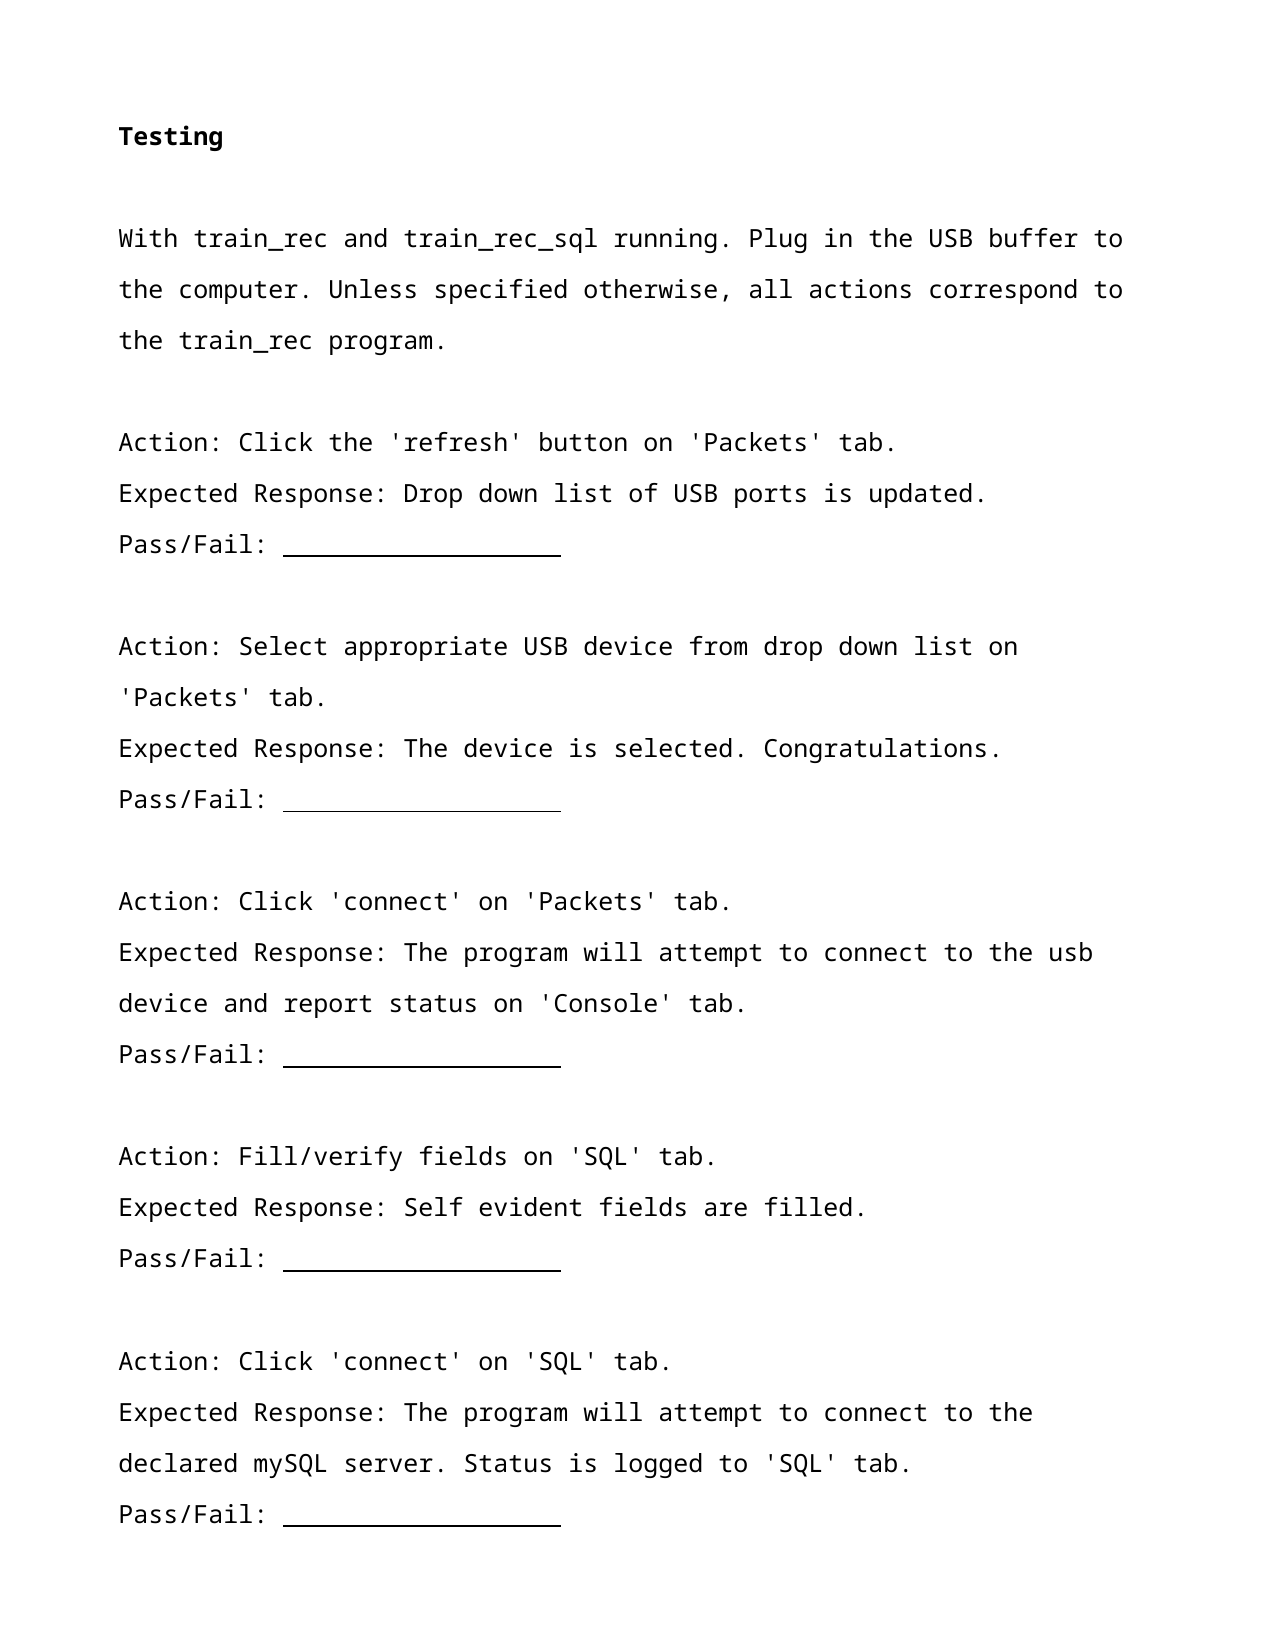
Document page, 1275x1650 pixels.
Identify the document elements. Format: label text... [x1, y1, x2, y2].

text Action: Select appropriate USB device from drop down list on 'Packets' tab. [118, 628, 1157, 714]
text Pass/Fail: [118, 1241, 1157, 1275]
text Expected Response: Self evident fields are filled. [118, 1190, 1157, 1224]
text Action: Click 'connect' on 'SQL' tab. [118, 1343, 1157, 1377]
text Pass/Fail: [118, 526, 1157, 561]
text Expected Response: The device is selected. Congratulations. [118, 731, 1157, 765]
text Expected Response: Drop down list of USB ports is updated. [118, 475, 1157, 509]
text Pass/Fail: [118, 1496, 1157, 1530]
text With train_rec and train_rec_sql running. Plug in the USB buffer to the computer. Unless specified otherwise, all actions correspond to the train_rec program. [118, 220, 1157, 356]
text Action: Fill/verify fields on 'SQL' tab. [118, 1139, 1157, 1173]
text Action: Click the 'refresh' button on 'Packets' tab. [118, 424, 1157, 458]
text Expected Response: The program will attempt to connect to the usb device and report status on 'Console' tab. [118, 935, 1157, 1020]
text Pass/Fail: [118, 782, 1157, 816]
text Expected Response: The program will attempt to connect to the declared mySQL server. Status is logged to 'SQL' tab. [118, 1394, 1157, 1479]
text Action: Click 'connect' on 'Packets' tab. [118, 884, 1157, 918]
text Pass/Fail: [118, 1037, 1157, 1071]
text Testing [118, 118, 1157, 152]
